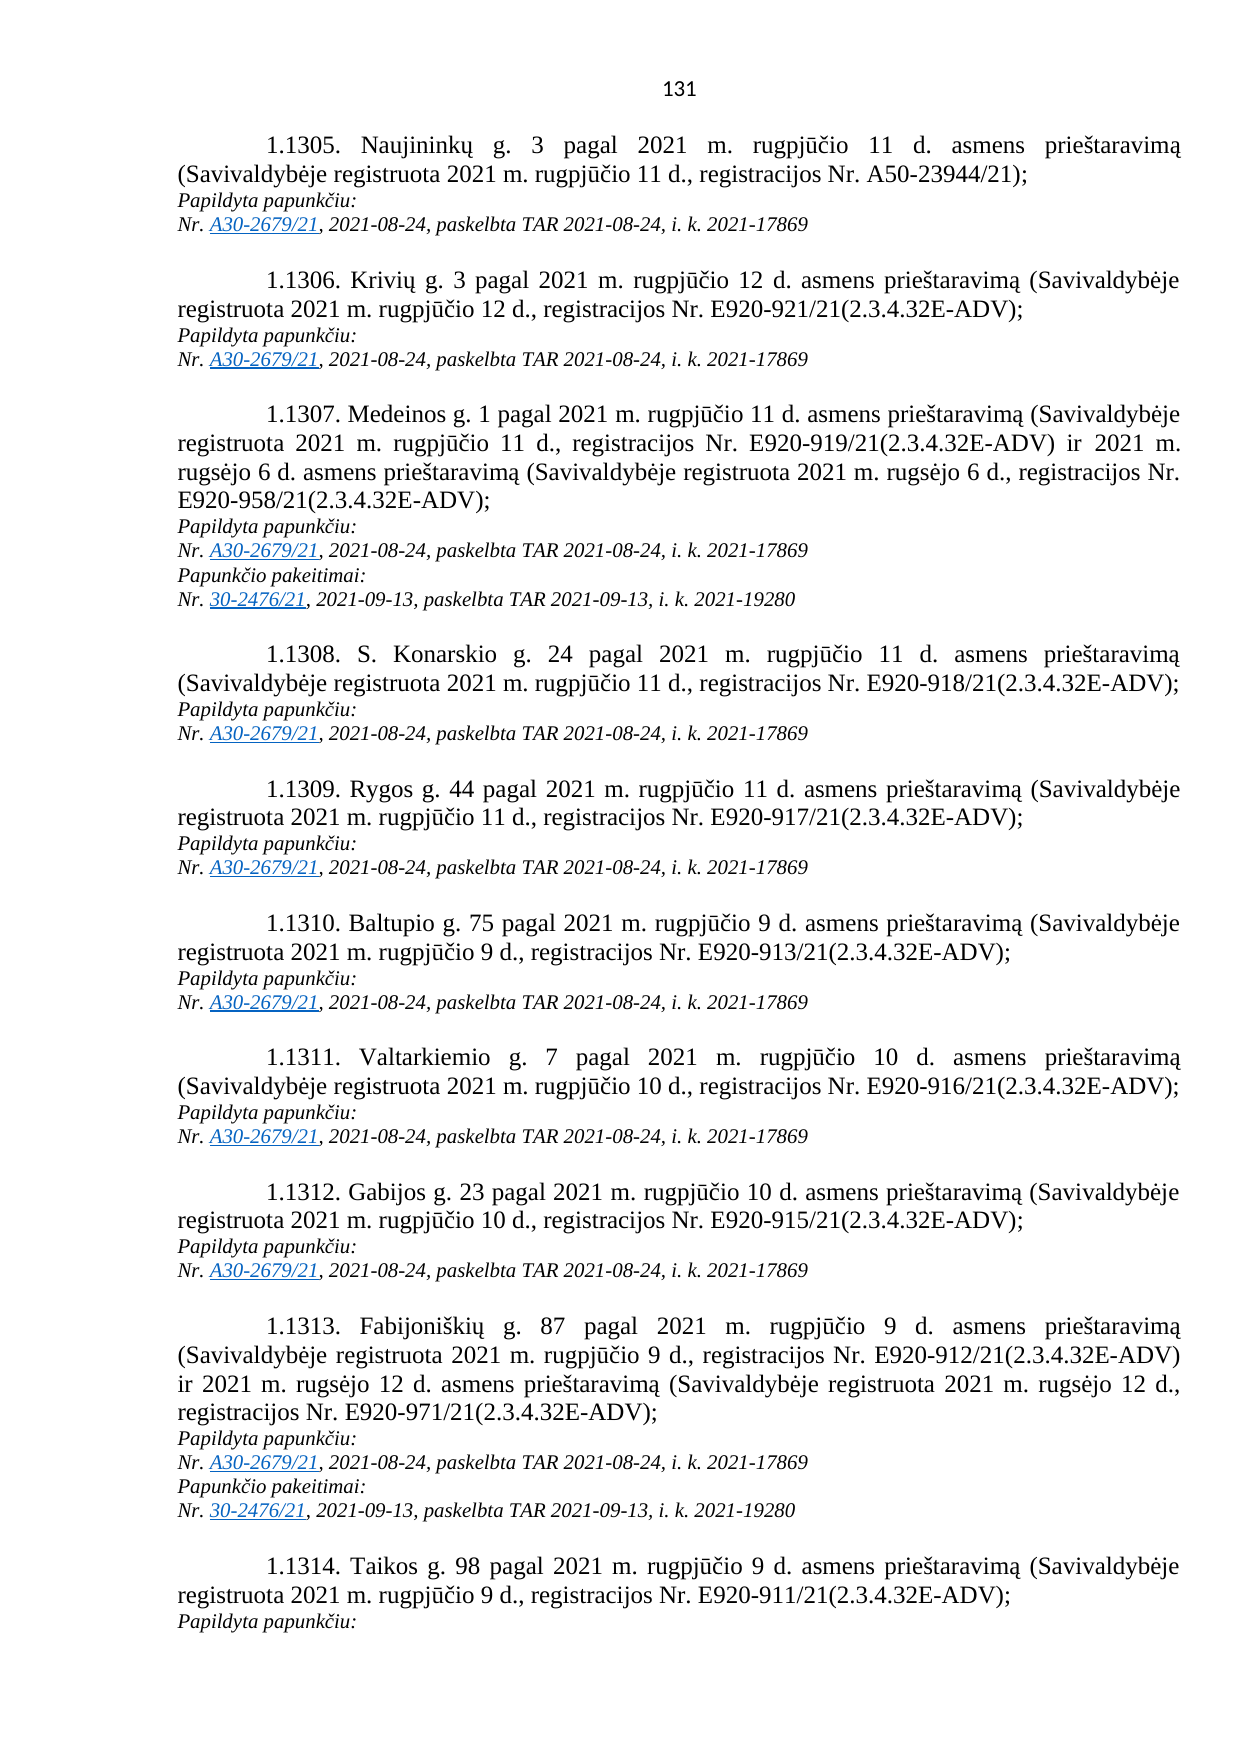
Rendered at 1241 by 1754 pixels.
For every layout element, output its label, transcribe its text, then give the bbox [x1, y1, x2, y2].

text 1.1311. Valtarkiemio g. 7 pagal 2021 m. rugpjūčio 10 d. asmens prieštaravimą (Savivaldybėje registruota 2021 m. rugpjūčio 10 d., registracijos Nr. E920-916/21(2.3.4.32E-ADV); [177, 1042, 1181, 1100]
text Nr. A30-2679/21, 2021-08-24, paskelbta TAR 2021-08-24, i. k. 2021-17869 [177, 212, 1181, 236]
text Nr. A30-2679/21, 2021-08-24, paskelbta TAR 2021-08-24, i. k. 2021-17869 [177, 347, 1181, 371]
text Nr. A30-2679/21, 2021-08-24, paskelbta TAR 2021-08-24, i. k. 2021-17869 [177, 1450, 1181, 1474]
text Papildyta papunkčiu: [177, 1100, 1181, 1124]
text Papildyta papunkčiu: [177, 188, 1181, 212]
text Papildyta papunkčiu: [177, 966, 1181, 990]
text Nr. A30-2679/21, 2021-08-24, paskelbta TAR 2021-08-24, i. k. 2021-17869 [177, 1124, 1181, 1148]
text 1.1314. Taikos g. 98 pagal 2021 m. rugpjūčio 9 d. asmens prieštaravimą (Savivaldybėje registruota 2021 m. rugpjūčio 9 d., registracijos Nr. E920-911/21(2.3.4.32E-ADV); [177, 1551, 1181, 1609]
text Papildyta papunkčiu: [177, 1426, 1181, 1450]
text Nr. A30-2679/21, 2021-08-24, paskelbta TAR 2021-08-24, i. k. 2021-17869 [177, 721, 1181, 745]
text Papildyta papunkčiu: [177, 1234, 1181, 1258]
text 1.1306. Krivių g. 3 pagal 2021 m. rugpjūčio 12 d. asmens prieštaravimą (Savivaldybėje registruota 2021 m. rugpjūčio 12 d., registracijos Nr. E920-921/21(2.3.4.32E-ADV); [177, 265, 1181, 322]
text 1.1309. Rygos g. 44 pagal 2021 m. rugpjūčio 11 d. asmens prieštaravimą (Savivaldybėje registruota 2021 m. rugpjūčio 11 d., registracijos Nr. E920-917/21(2.3.4.32E-ADV); [177, 774, 1181, 831]
text 1.1308. S. Konarskio g. 24 pagal 2021 m. rugpjūčio 11 d. asmens prieštaravimą (Savivaldybėje registruota 2021 m. rugpjūčio 11 d., registracijos Nr. E920-918/21(2.3.4.32E-ADV); [177, 639, 1181, 697]
text 1.1312. Gabijos g. 23 pagal 2021 m. rugpjūčio 10 d. asmens prieštaravimą (Savivaldybėje registruota 2021 m. rugpjūčio 10 d., registracijos Nr. E920-915/21(2.3.4.32E-ADV); [177, 1177, 1181, 1234]
text Nr. 30-2476/21, 2021-09-13, paskelbta TAR 2021-09-13, i. k. 2021-19280 [177, 587, 1181, 611]
text Nr. A30-2679/21, 2021-08-24, paskelbta TAR 2021-08-24, i. k. 2021-17869 [177, 990, 1181, 1014]
text Papildyta papunkčiu: [177, 697, 1181, 721]
text 1.1305. Naujininkų g. 3 pagal 2021 m. rugpjūčio 11 d. asmens prieštaravimą (Savivaldybėje registruota 2021 m. rugpjūčio 11 d., registracijos Nr. A50-23944/21); [177, 131, 1181, 188]
text Papildyta papunkčiu: [177, 514, 1181, 538]
text 1.1310. Baltupio g. 75 pagal 2021 m. rugpjūčio 9 d. asmens prieštaravimą (Savivaldybėje registruota 2021 m. rugpjūčio 9 d., registracijos Nr. E920-913/21(2.3.4.32E-ADV); [177, 908, 1181, 966]
text Nr. A30-2679/21, 2021-08-24, paskelbta TAR 2021-08-24, i. k. 2021-17869 [177, 1258, 1181, 1282]
text 1.1313. Fabijoniškių g. 87 pagal 2021 m. rugpjūčio 9 d. asmens prieštaravimą (Savivaldybėje registruota 2021 m. rugpjūčio 9 d., registracijos Nr. E920-912/21(2.3.4.32E-ADV) ir 2021 m. rugsėjo 12 d. asmens prieštaravimą (Savivaldybėje registruota 2021 m. rugsėjo 12 d., registracijos Nr. E920-971/21(2.3.4.32E-ADV); [177, 1311, 1181, 1426]
text Papildyta papunkčiu: [177, 322, 1181, 347]
text Papunkčio pakeitimai: [177, 1474, 1181, 1498]
text 1.1307. Medeinos g. 1 pagal 2021 m. rugpjūčio 11 d. asmens prieštaravimą (Savivaldybėje registruota 2021 m. rugpjūčio 11 d., registracijos Nr. E920-919/21(2.3.4.32E-ADV) ir 2021 m. rugsėjo 6 d. asmens prieštaravimą (Savivaldybėje registruota 2021 m. rugsėjo 6 d., registracijos Nr. E920-958/21(2.3.4.32E-ADV); [177, 399, 1181, 514]
text Papildyta papunkčiu: [177, 1609, 1181, 1633]
text Nr. A30-2679/21, 2021-08-24, paskelbta TAR 2021-08-24, i. k. 2021-17869 [177, 855, 1181, 879]
text Papunkčio pakeitimai: [177, 562, 1181, 587]
text Papildyta papunkčiu: [177, 831, 1181, 855]
text Nr. 30-2476/21, 2021-09-13, paskelbta TAR 2021-09-13, i. k. 2021-19280 [177, 1498, 1181, 1522]
text Nr. A30-2679/21, 2021-08-24, paskelbta TAR 2021-08-24, i. k. 2021-17869 [177, 538, 1181, 562]
